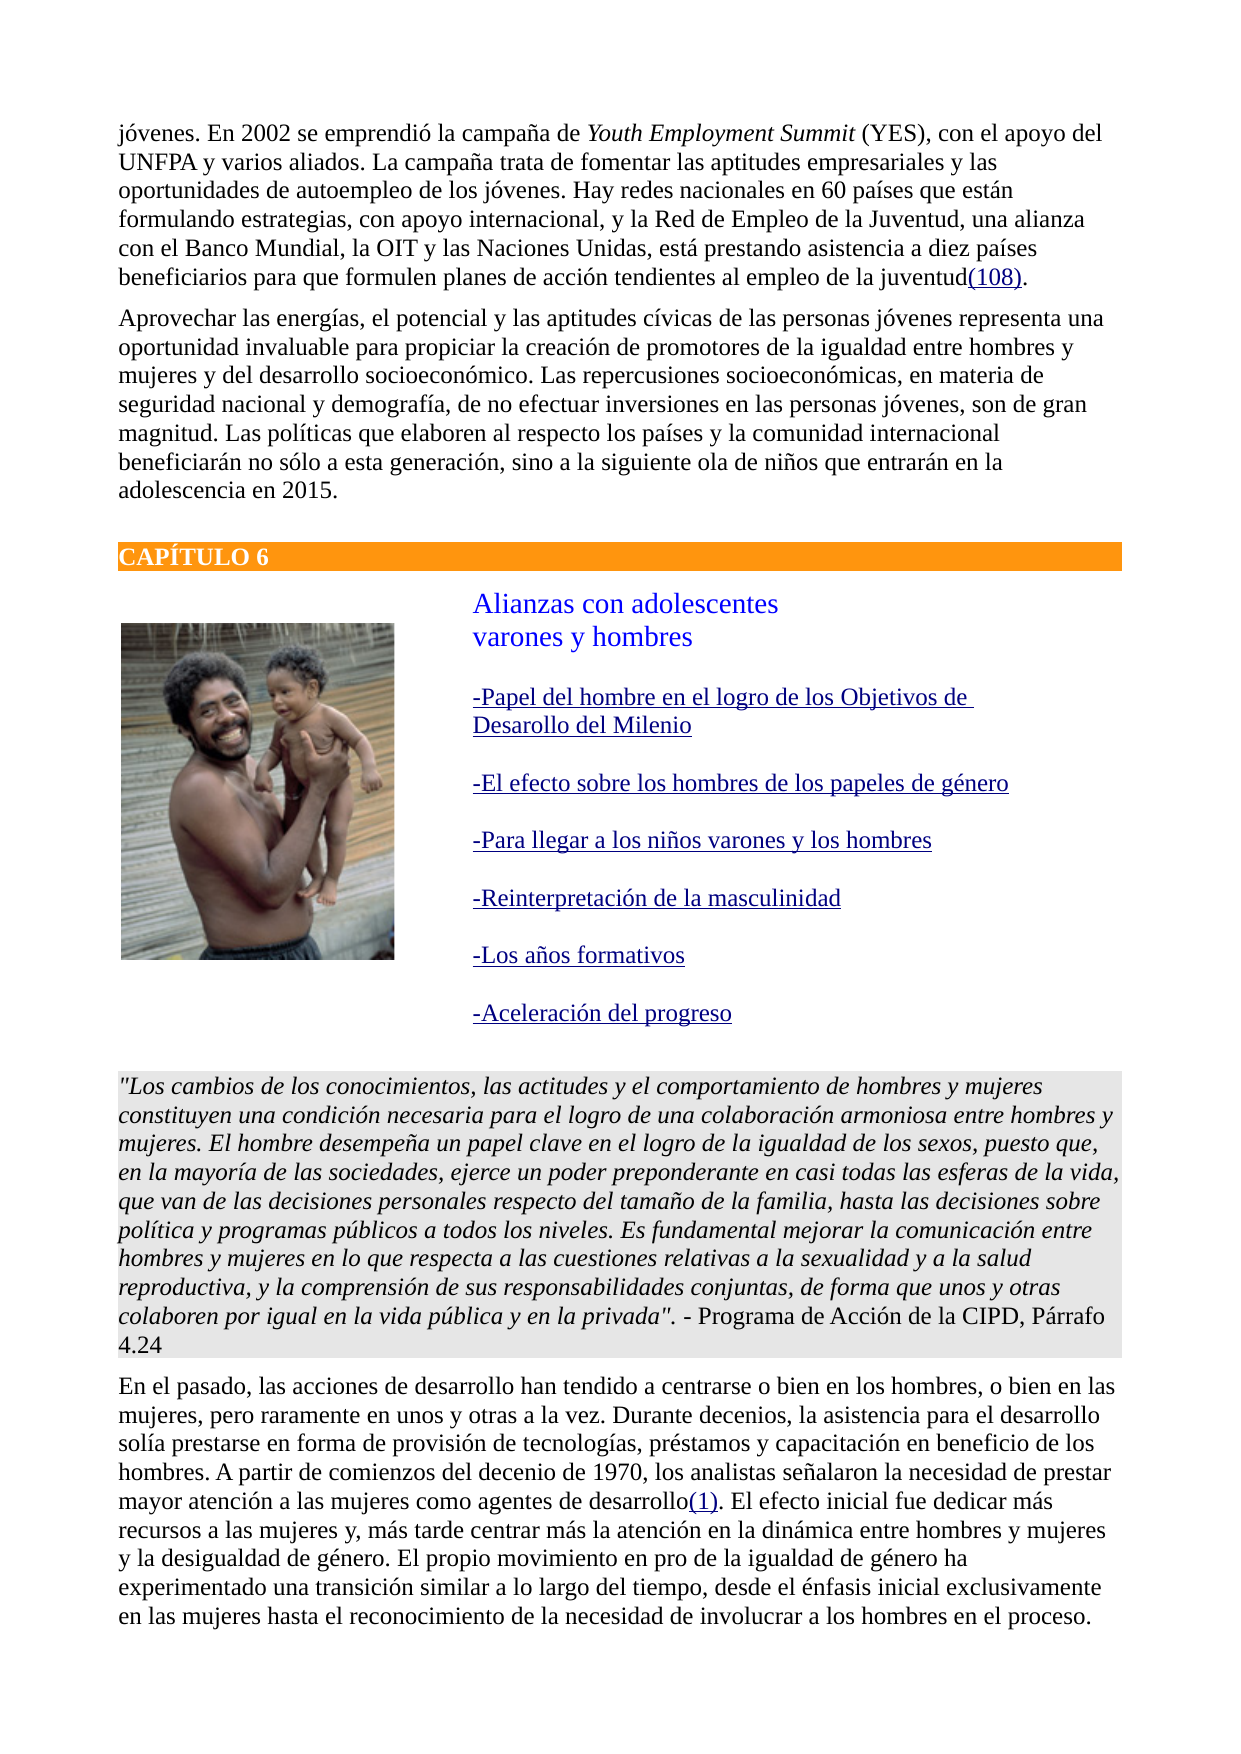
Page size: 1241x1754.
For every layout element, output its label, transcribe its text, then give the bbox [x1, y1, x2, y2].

subtitle CAPÍTULO 6 [118, 542, 1122, 571]
text En el pasado, las acciones de desarrollo han tendido a centrarse o bien en los hombres, o bien en las mujeres, pero raramente en unos y otras a la vez. Durante decenios, la asistencia para el desarrollo solía prestarse en forma de provisión de tecnologías, préstamos y capacitación en beneficio de los hombres. A partir de comienzos del decenio de 1970, los analistas señalaron la necesidad de prestar mayor atención a las mujeres como agentes de desarrollo(1). El efecto inicial fue dedicar más recursos a las mujeres y, más tarde centrar más la atención en la dinámica entre hombres y mujeres y la desigualdad de género. El propio movimiento en pro de la igualdad de género ha experimentado una transición similar a lo largo del tiempo, desde el énfasis inicial exclusivamente en las mujeres hasta el reconocimiento de la necesidad de involucrar a los hombres en el proceso. [118, 1371, 1122, 1630]
text Aprovechar las energías, el potencial y las aptitudes cívicas de las personas jóvenes representa una oportunidad invaluable para propiciar la creación de promotores de la igualdad entre hombres y mujeres y del desarrollo socioeconómico. Las repercusiones socioeconómicas, en materia de seguridad nacional y demografía, de no efectuar inversiones en las personas jóvenes, son de gran magnitud. Las políticas que elaboren al respecto los países y la comunidad internacional beneficiarán no sólo a esta generación, sino a la siguiente ola de niños que entrarán en la adolescencia en 2015. [118, 303, 1122, 504]
text jóvenes. En 2002 se emprendió la campaña de Youth Employment Summit (YES), con el apoyo del UNFPA y varios aliados. La campaña trata de fomentar las aptitudes empresariales y las oportunidades de autoempleo de los jóvenes. Hay redes nacionales en 60 países que están formulando estrategias, con apoyo internacional, y la Red de Empleo de la Juventud, una alianza con el Banco Mundial, la OIT y las Naciones Unidas, está prestando asistencia a diez países beneficiarios para que formulen planes de acción tendientes al empleo de la juventud(108). [118, 118, 1122, 291]
text "Los cambios de los conocimientos, las actitudes y el comportamiento de hombres y mujeres constituyen una condición necesaria para el logro de una colaboración armoniosa entre hombres y mujeres. El hombre desempeña un papel clave en el logro de la igualdad de los sexos, puesto que, en la mayoría de las sociedades, ejerce un poder preponderante en casi todas las esferas de la vida, que van de las decisiones personales respecto del tamaño de la familia, hasta las decisiones sobre política y programas públicos a todos los niveles. Es fundamental mejorar la comunicación entre hombres y mujeres en lo que respecta a las cuestiones relativas a la sexualidad y a la salud reproductiva, y la comprensión de sus responsabilidades conjuntas, de forma que unos y otras colaboren por igual en la vida pública y en la privada". - Programa de Acción de la CIPD, Párrafo 4.24 [118, 1071, 1122, 1358]
table_header [118, 583, 469, 1030]
picture [121, 623, 395, 960]
table_header Alianzas con adolescentes varones y hombres -Papel del hombre en el logro de los Objetivos de Desarollo del Milenio -El efecto sobre los hombres de los papeles de género -Para llegar a los niños varones y los hombres -Reinterpretación de la masculinidad -Los años formativos -Aceleración del progreso [470, 583, 1072, 1030]
